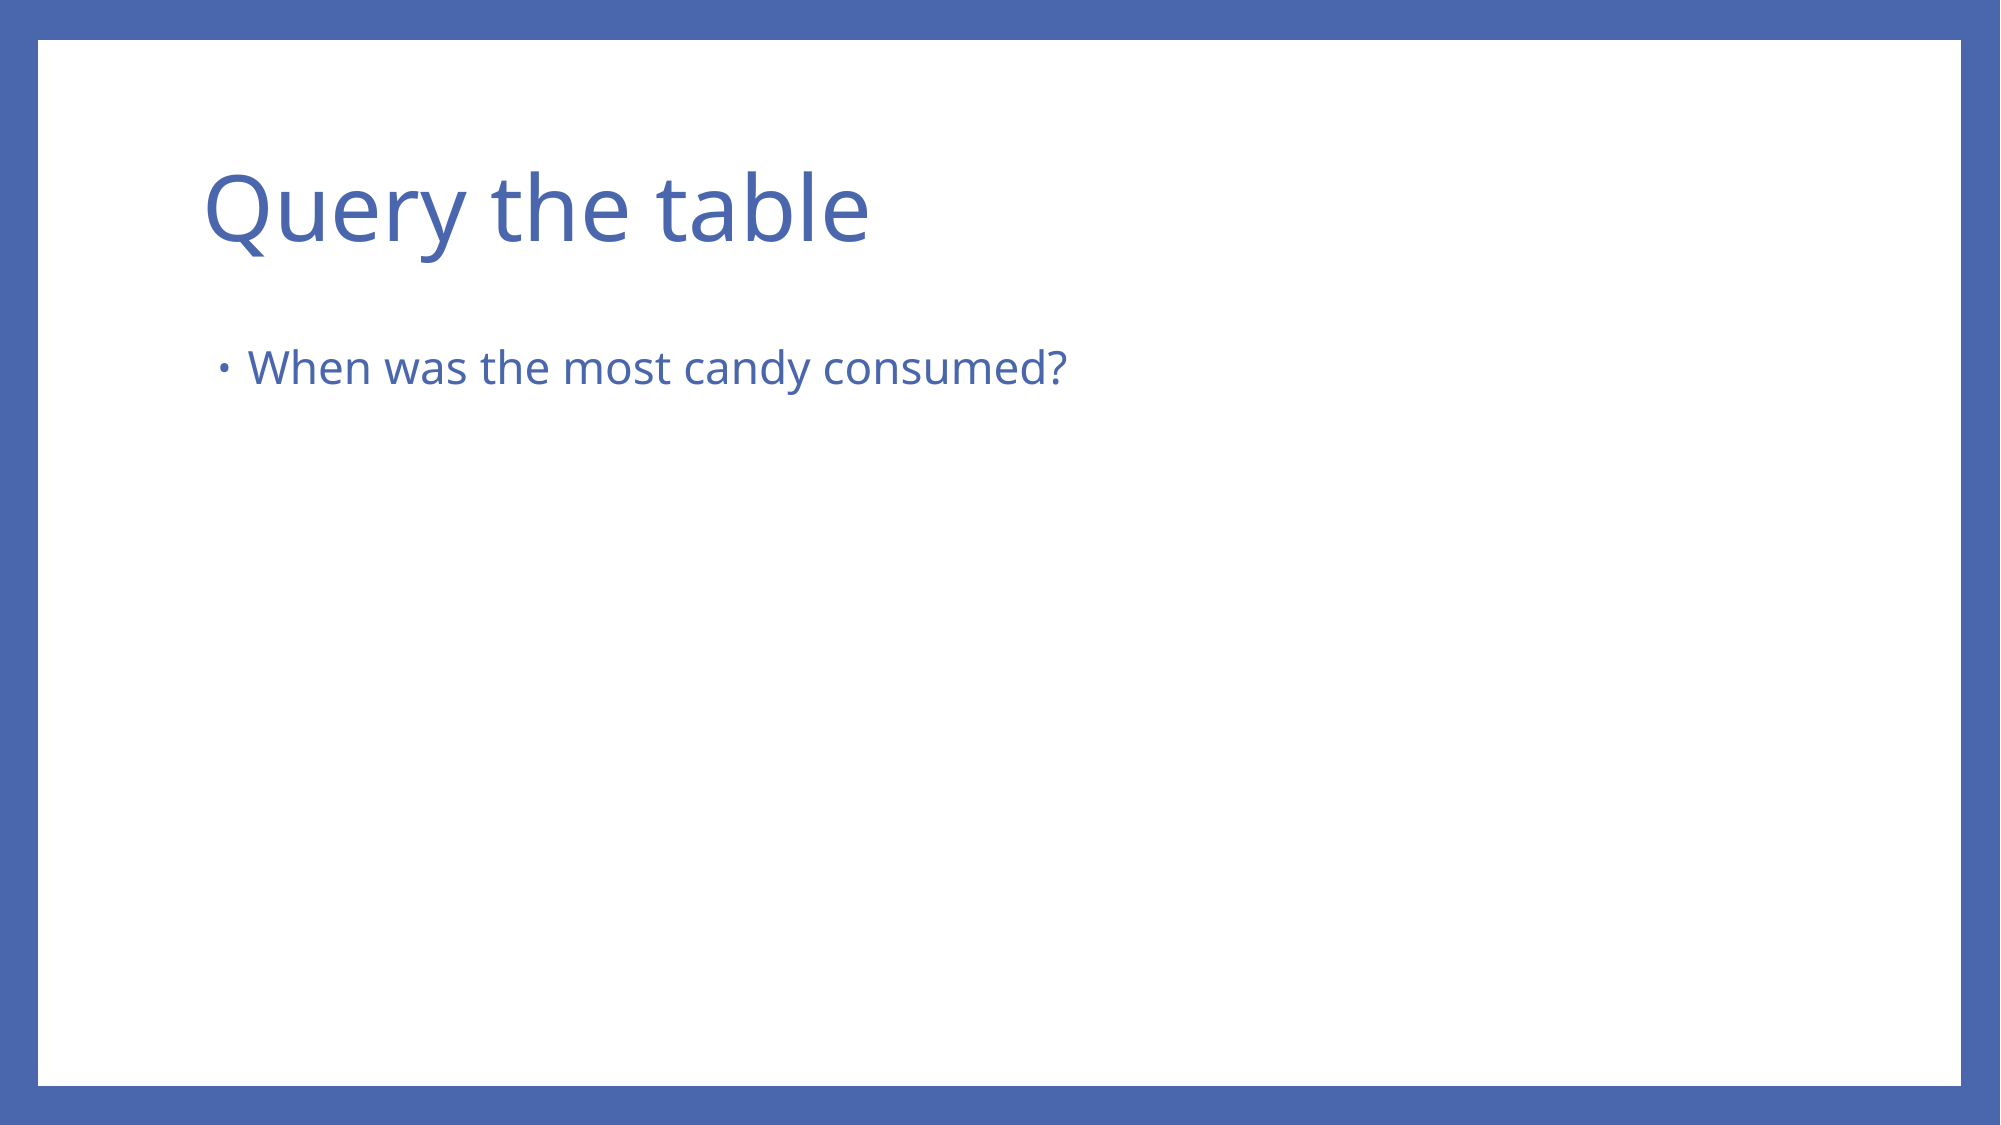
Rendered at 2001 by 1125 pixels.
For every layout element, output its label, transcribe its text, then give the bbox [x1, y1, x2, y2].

title Query the table [187, 99, 1808, 323]
list When was the most candy consumed? [187, 337, 1808, 1000]
